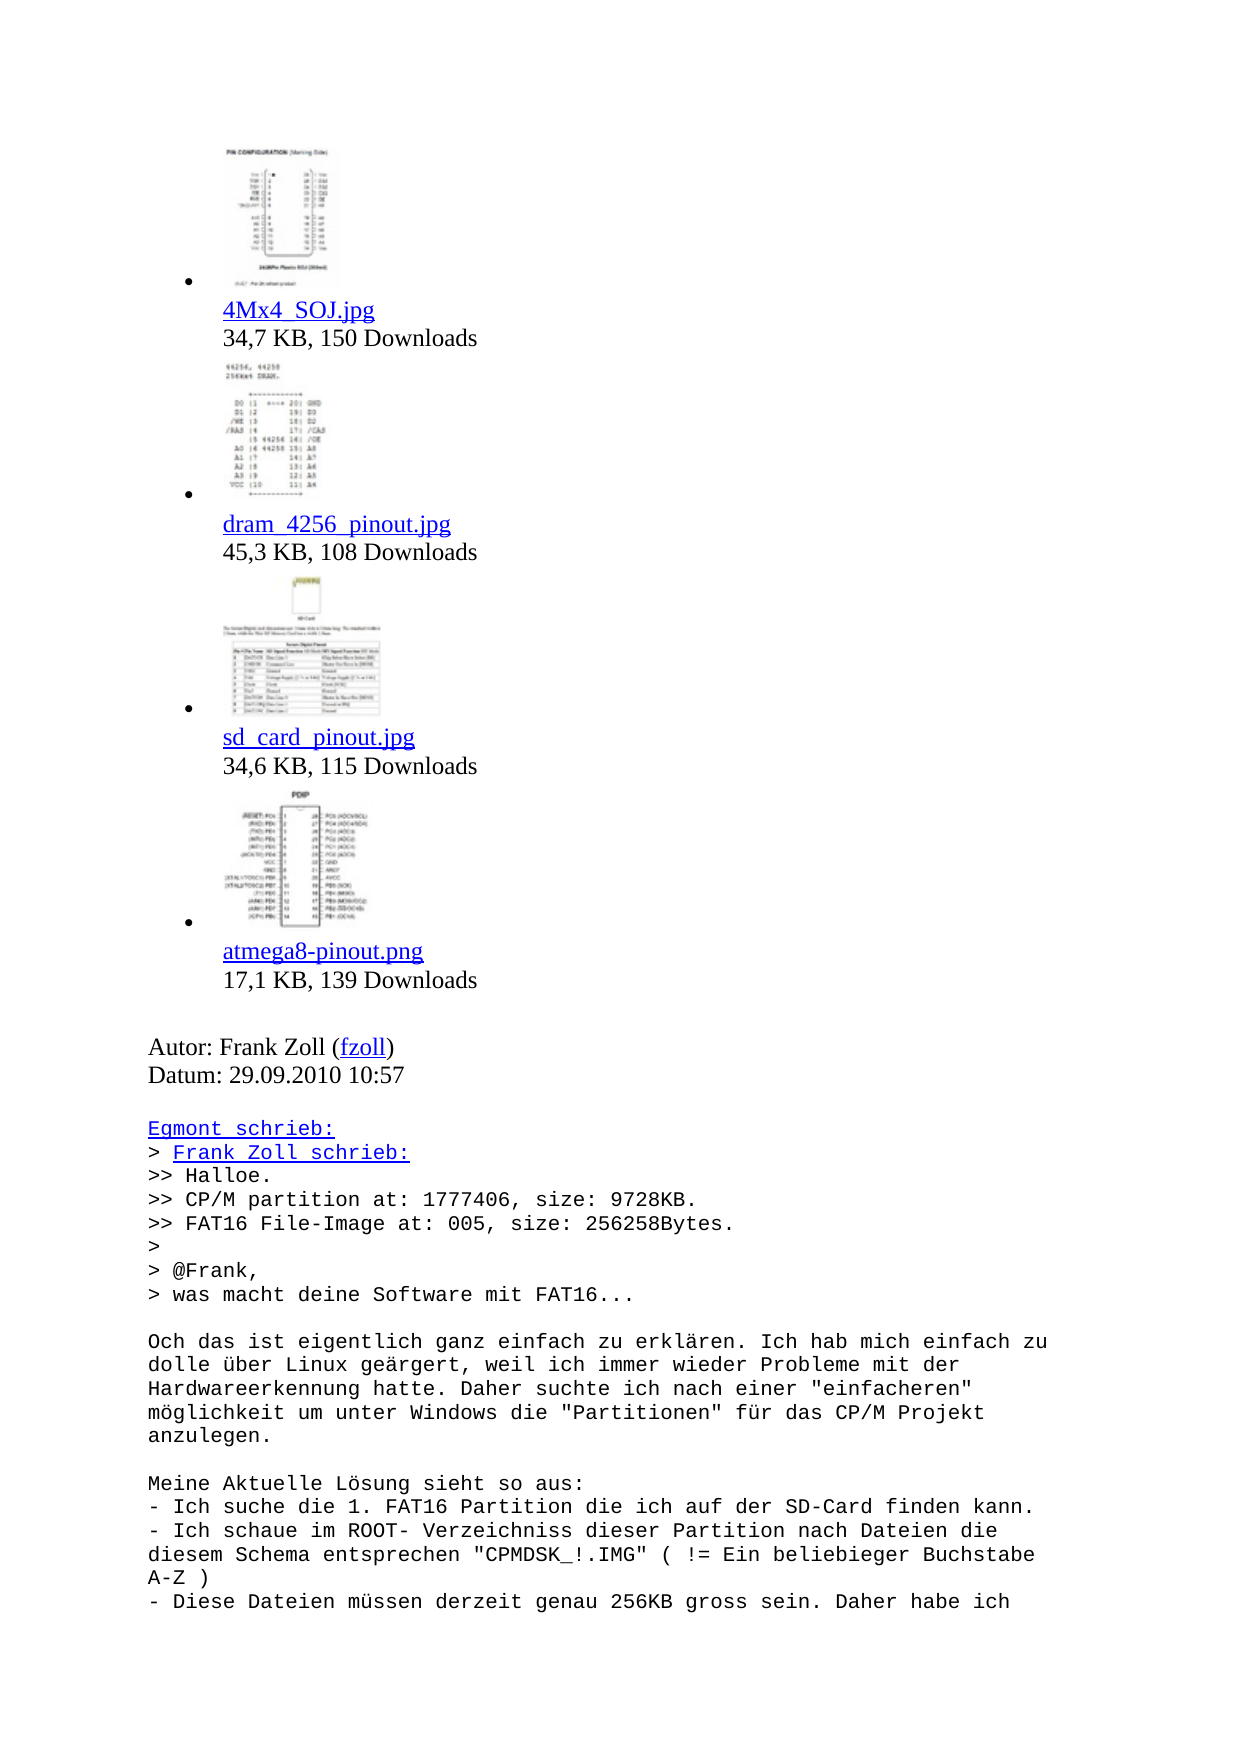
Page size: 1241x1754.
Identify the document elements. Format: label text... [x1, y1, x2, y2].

text diesem Schema entsprechen "CPMDSK_!.IMG" ( != Ein beliebieger Buchstabe [148, 1544, 1093, 1567]
picture [222, 575, 382, 717]
text möglichkeit um unter Windows die "Partitionen" für das CP/M Projekt [148, 1402, 1093, 1425]
text >> CP/M partition at: 1777406, size: 9728KB. [148, 1189, 1093, 1213]
list dram_4256_pinout.jpg 45,3 KB, 108 Downloads [185, 481, 1093, 565]
text A-Z ) [148, 1567, 1093, 1591]
text Egmont schrieb: [148, 1118, 1093, 1142]
text Meine Aktuelle Lösung sieht so aus: [148, 1473, 1093, 1496]
list atmega8-pinout.png 17,1 KB, 139 Downloads [185, 908, 1093, 993]
text Autor: Frank Zoll (fzoll) [148, 1032, 1093, 1061]
picture [222, 147, 342, 289]
text >> FAT16 File-Image at: 005, size: 256258Bytes. [148, 1213, 1093, 1236]
text Datum: 29.09.2010 10:57 [148, 1061, 1093, 1089]
list sd_card_pinout.jpg 34,6 KB, 115 Downloads [185, 695, 1093, 779]
text >> Halloe. [148, 1165, 1093, 1189]
picture [222, 789, 377, 931]
text > [148, 1236, 1093, 1260]
text Hardwareerkennung hatte. Daher suchte ich nach einer "einfacheren" [148, 1378, 1093, 1402]
text dolle über Linux geärgert, weil ich immer wieder Probleme mit der [148, 1354, 1093, 1378]
text - Diese Dateien müssen derzeit genau 256KB gross sein. Daher habe ich [148, 1591, 1093, 1614]
text > Frank Zoll schrieb: [148, 1142, 1093, 1165]
text - Ich suche die 1. FAT16 Partition die ich auf der SD-Card finden kann. [148, 1496, 1093, 1520]
picture [222, 361, 332, 503]
text > was macht deine Software mit FAT16... [148, 1283, 1093, 1307]
text anzulegen. [148, 1425, 1093, 1449]
text Och das ist eigentlich ganz einfach zu erklären. Ich hab mich einfach zu [148, 1331, 1093, 1354]
text > @Frank, [148, 1260, 1093, 1283]
list 4Mx4_SOJ.jpg 34,7 KB, 150 Downloads [185, 267, 1093, 351]
text - Ich schaue im ROOT- Verzeichniss dieser Partition nach Dateien die [148, 1520, 1093, 1544]
